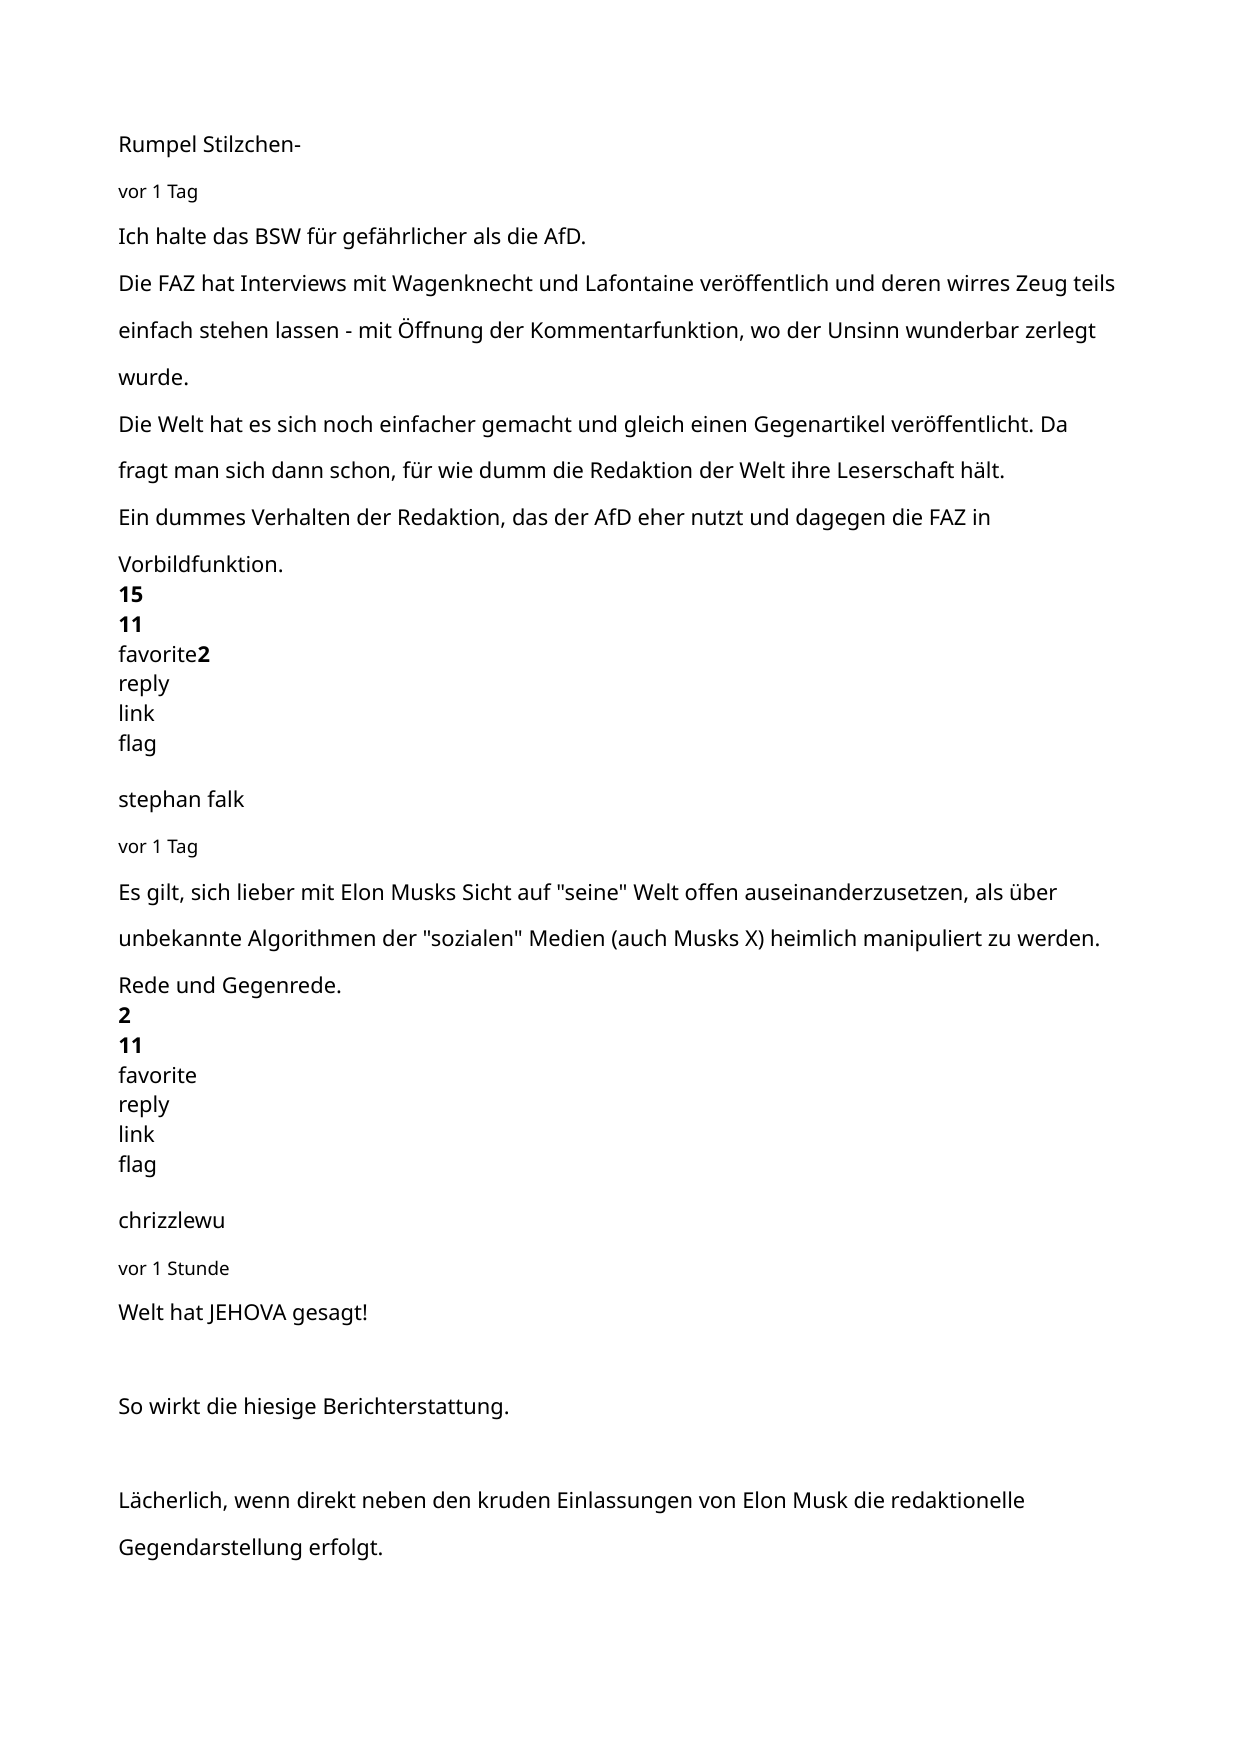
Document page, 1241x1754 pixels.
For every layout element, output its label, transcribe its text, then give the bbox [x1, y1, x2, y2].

text Es gilt, sich lieber mit Elon Musks Sicht auf "seine" Welt offen auseinanderzusetzen, als über unbekannte Algorithmen der "sozialen" Medien (auch Musks X) heimlich manipuliert zu werden. Rede und Gegenrede. [118, 859, 1122, 1000]
text reply [118, 1089, 1122, 1119]
text vor 1 Tag [118, 174, 1122, 204]
text vor 1 Tag [118, 830, 1122, 859]
text link [118, 698, 1122, 728]
text Welt hat JEHOVA gesagt! So wirkt die hiesige Berichterstattung. Lächerlich, wenn direkt neben den kruden Einlassungen von Elon Musk die redaktionelle Gegendarstellung erfolgt. [118, 1280, 1122, 1562]
text Ich halte das BSW für gefährlicher als die AfD. Die FAZ hat Interviews mit Wagenknecht und Lafontaine veröffentlich und deren wirres Zeug teils einfach stehen lassen - mit Öffnung der Kommentarfunktion, wo der Unsinn wunderbar zerlegt wurde. Die Welt hat es sich noch einfacher gemacht und gleich einen Gegenartikel veröffentlicht. Da fragt man sich dann schon, für wie dumm die Redaktion der Welt ihre Leserschaft hält. Ein dummes Verhalten der Redaktion, das der AfD eher nutzt und dagegen die FAZ in Vorbildfunktion. [118, 204, 1122, 579]
text flag [118, 1149, 1122, 1179]
text reply [118, 668, 1122, 698]
text stephan falk [118, 773, 1114, 814]
text vor 1 Stunde [118, 1251, 1122, 1280]
text 15 [118, 579, 1122, 609]
text favorite2 [118, 639, 1122, 668]
text favorite [118, 1059, 1122, 1089]
text 2 [118, 1000, 1122, 1030]
text 11 [118, 1030, 1122, 1059]
text chrizzlewu [118, 1194, 1114, 1235]
text link [118, 1119, 1122, 1149]
text 11 [118, 609, 1122, 639]
text Rumpel Stilzchen- [118, 118, 1114, 159]
text flag [118, 728, 1122, 758]
